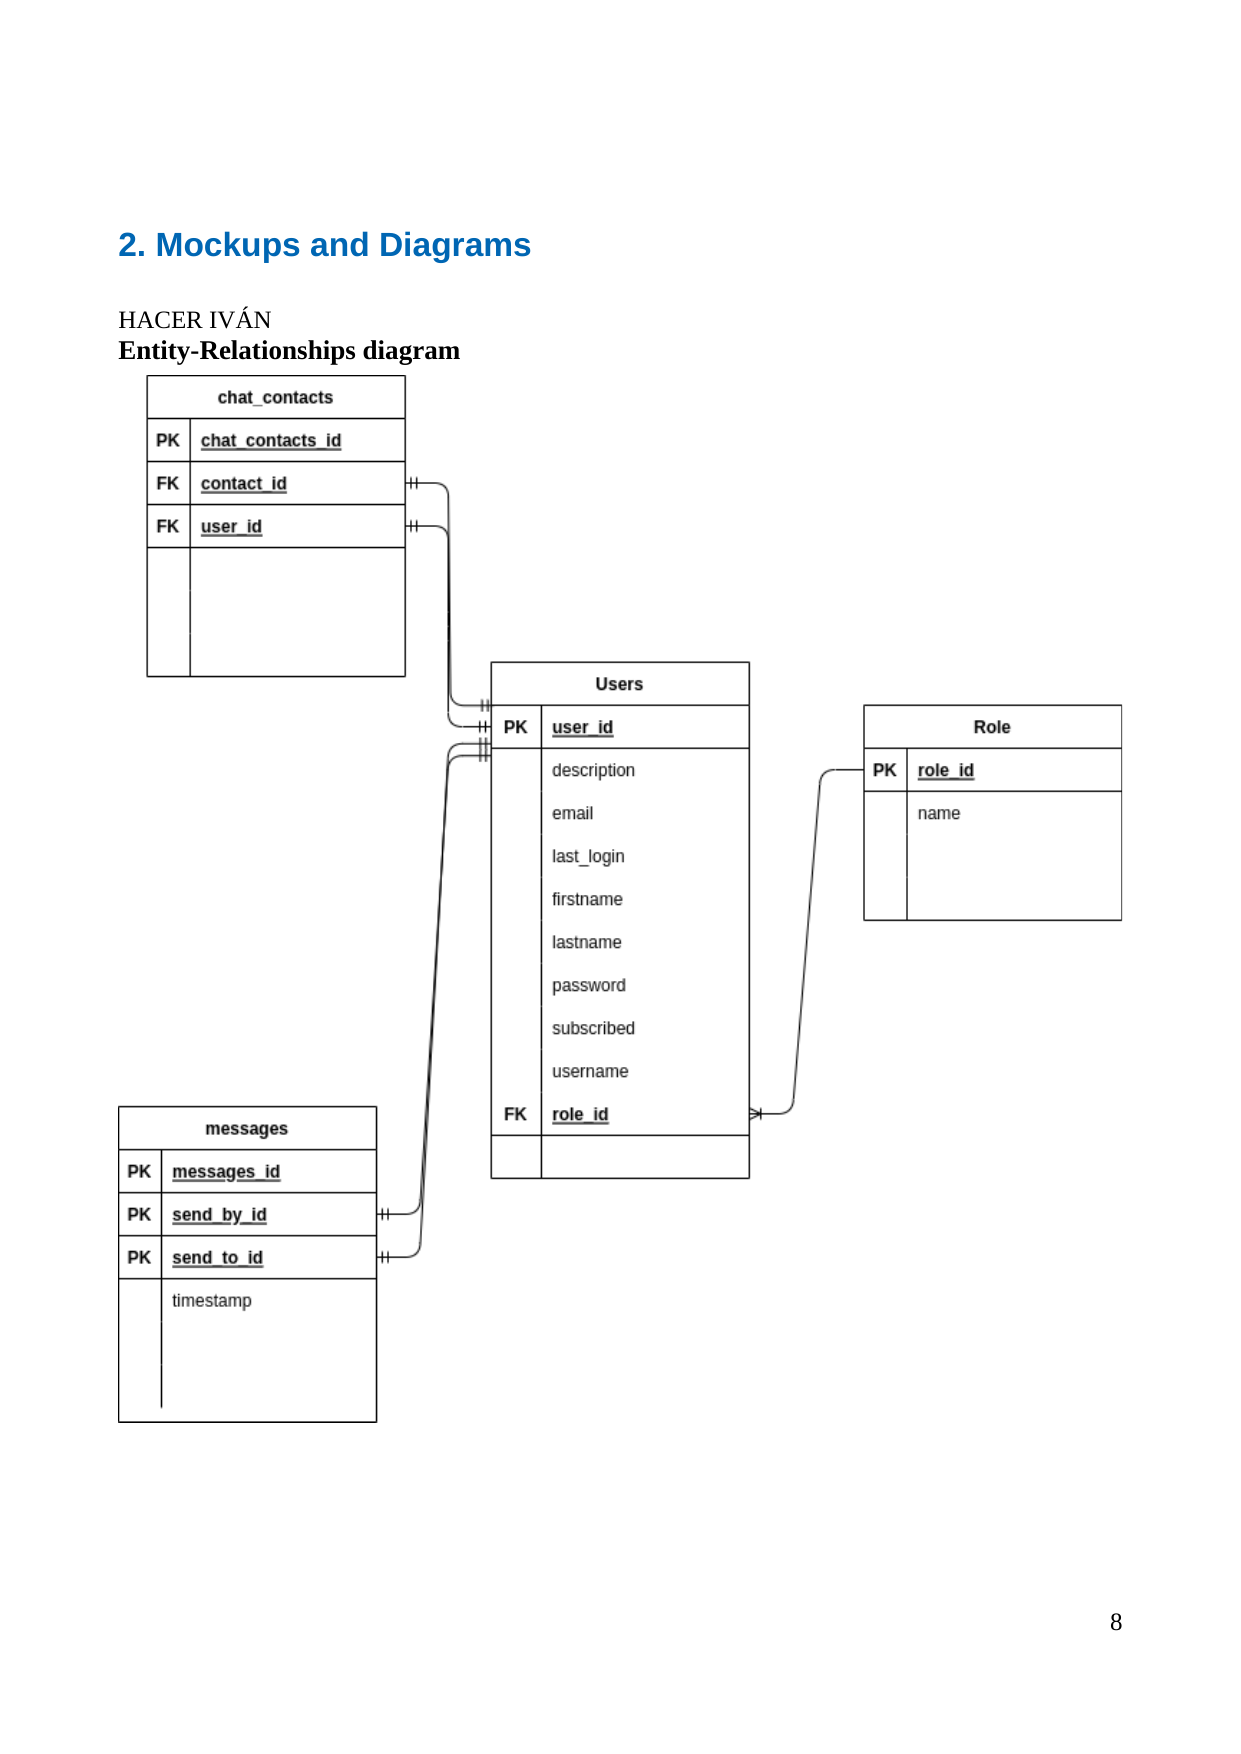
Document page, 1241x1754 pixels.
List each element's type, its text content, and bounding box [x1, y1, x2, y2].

picture [118, 375, 1123, 1423]
text HACER IVÁN [118, 305, 1122, 334]
text Entity-Relationships diagram [118, 334, 1122, 365]
subtitle 2. Mockups and Diagrams [118, 225, 1122, 264]
